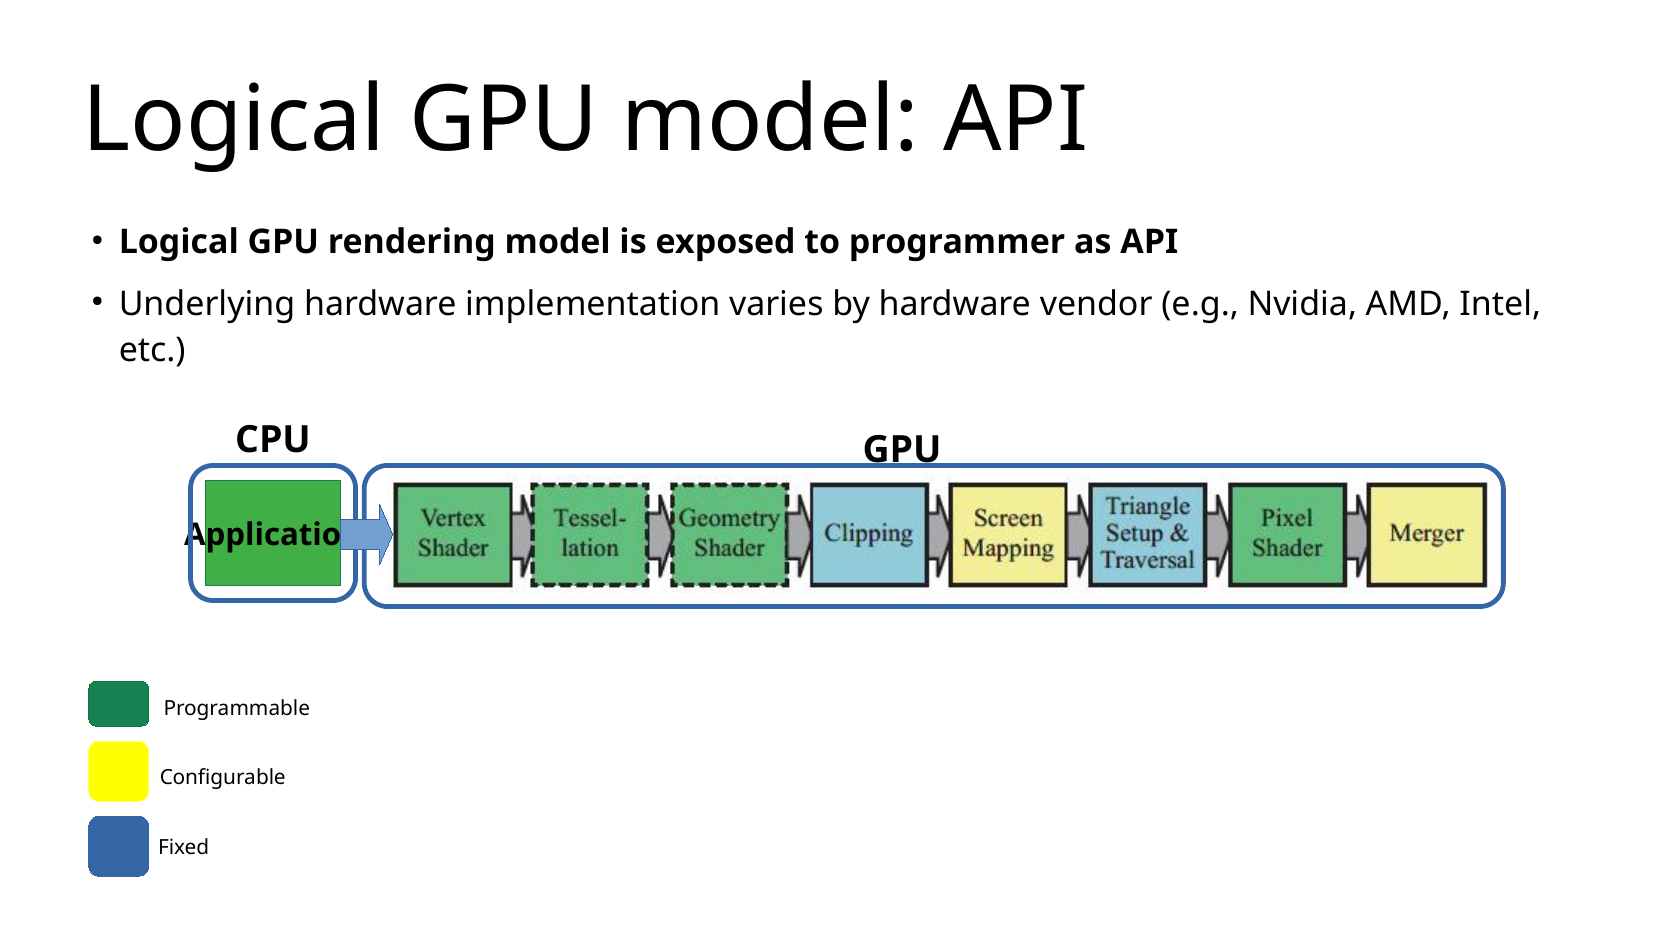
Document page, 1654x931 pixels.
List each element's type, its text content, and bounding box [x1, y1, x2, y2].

picture [995, 450, 1523, 607]
text_box [88, 816, 149, 877]
list Logical GPU rendering model is exposed to programmer as API Underlying hardware implementation varies by hardware vendor (e.g., Nvidia, AMD, Intel, etc.) [82, 217, 1571, 376]
picture [364, 450, 847, 482]
text_box [88, 741, 149, 802]
picture [364, 590, 382, 607]
title Logical GPU model: API [82, 37, 1571, 193]
text_box Programmable [148, 685, 288, 727]
text_box [88, 681, 148, 727]
text_box Configurable [145, 754, 271, 796]
text_box CPU [220, 405, 368, 467]
text_box GPU [847, 414, 995, 556]
text_box Fixed [143, 825, 213, 866]
text_box [190, 465, 1504, 607]
